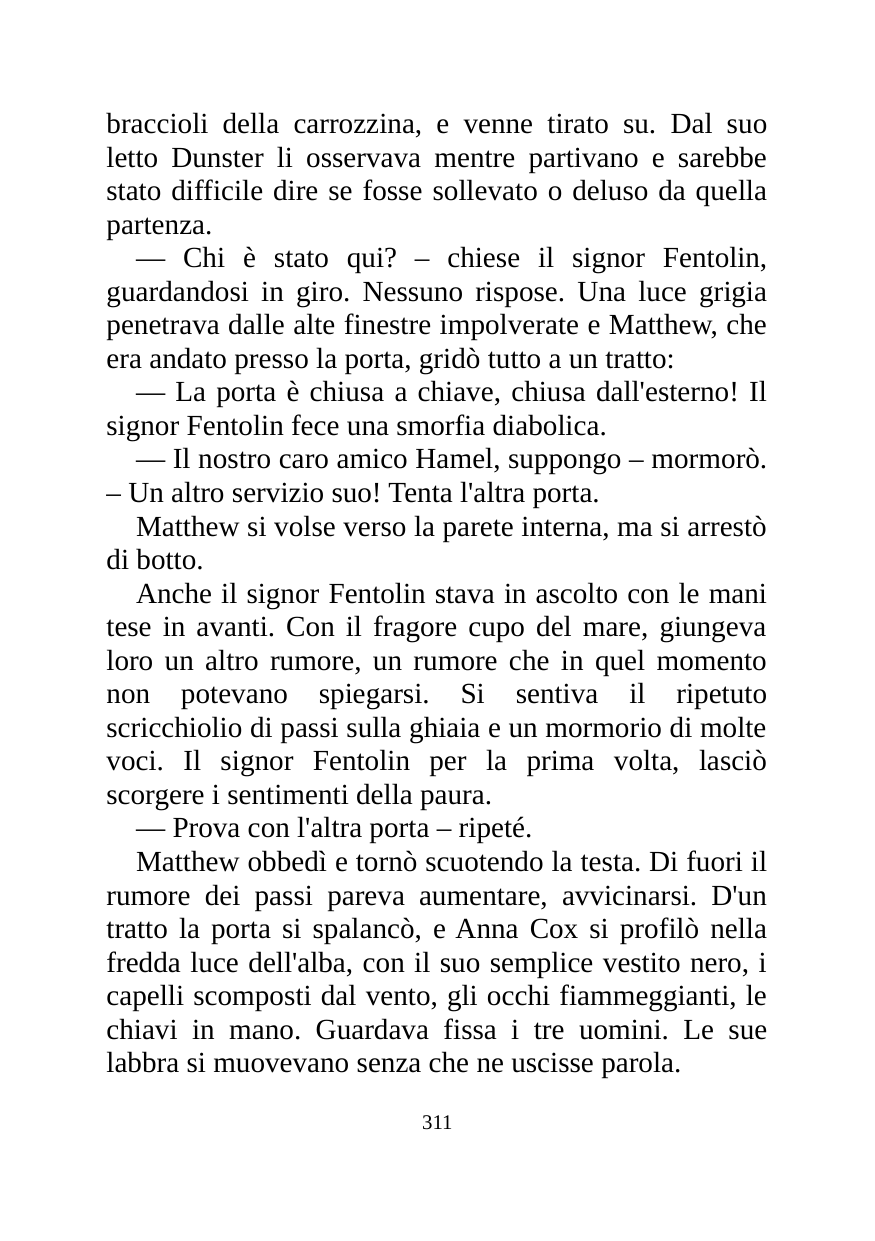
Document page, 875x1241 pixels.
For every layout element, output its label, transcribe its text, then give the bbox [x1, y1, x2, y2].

text Anche il signor Fentolin stava in ascolto con le mani tese in avanti. Con il fragore cupo del mare, giungeva loro un altro rumore, un rumore che in quel momento non potevano spiegarsi. Si sentiva il ripetuto scricchiolio di passi sulla ghiaia e un mormorio di molte voci. Il signor Fentolin per la prima volta, lasciò scorgere i sentimenti della paura. [106, 576, 768, 811]
text — Prova con l'altra porta – ripeté. [106, 811, 768, 844]
text Matthew obbedì e tornò scuotendo la testa. Di fuori il rumore dei passi pareva aumentare, avvicinarsi. D'un tratto la porta si spalancò, e Anna Cox si profilò nella fredda luce dell'alba, con il suo semplice vestito nero, i capelli scomposti dal vento, gli occhi fiammeggianti, le chiavi in mano. Guardava fissa i tre uomini. Le sue labbra si muovevano senza che ne uscisse parola. [106, 844, 768, 1079]
text — La porta è chiusa a chiave, chiusa dall'esterno! Il signor Fentolin fece una smorfia diabolica. [106, 374, 768, 442]
text — Chi è stato qui? – chiese il signor Fentolin, guardandosi in giro. Nessuno rispose. Una luce grigia penetrava dalle alte finestre impolverate e Matthew, che era andato presso la porta, gridò tutto a un tratto: [106, 240, 768, 374]
text braccioli della carrozzina, e venne tirato su. Dal suo letto Dunster li osservava mentre partivano e sarebbe stato difficile dire se fosse sollevato o deluso da quella partenza. [106, 106, 768, 240]
text — Il nostro caro amico Hamel, suppongo – mormorò. – Un altro servizio suo! Tenta l'altra porta. [106, 442, 768, 509]
text Matthew si volse verso la parete interna, ma si arrestò di botto. [106, 509, 768, 576]
